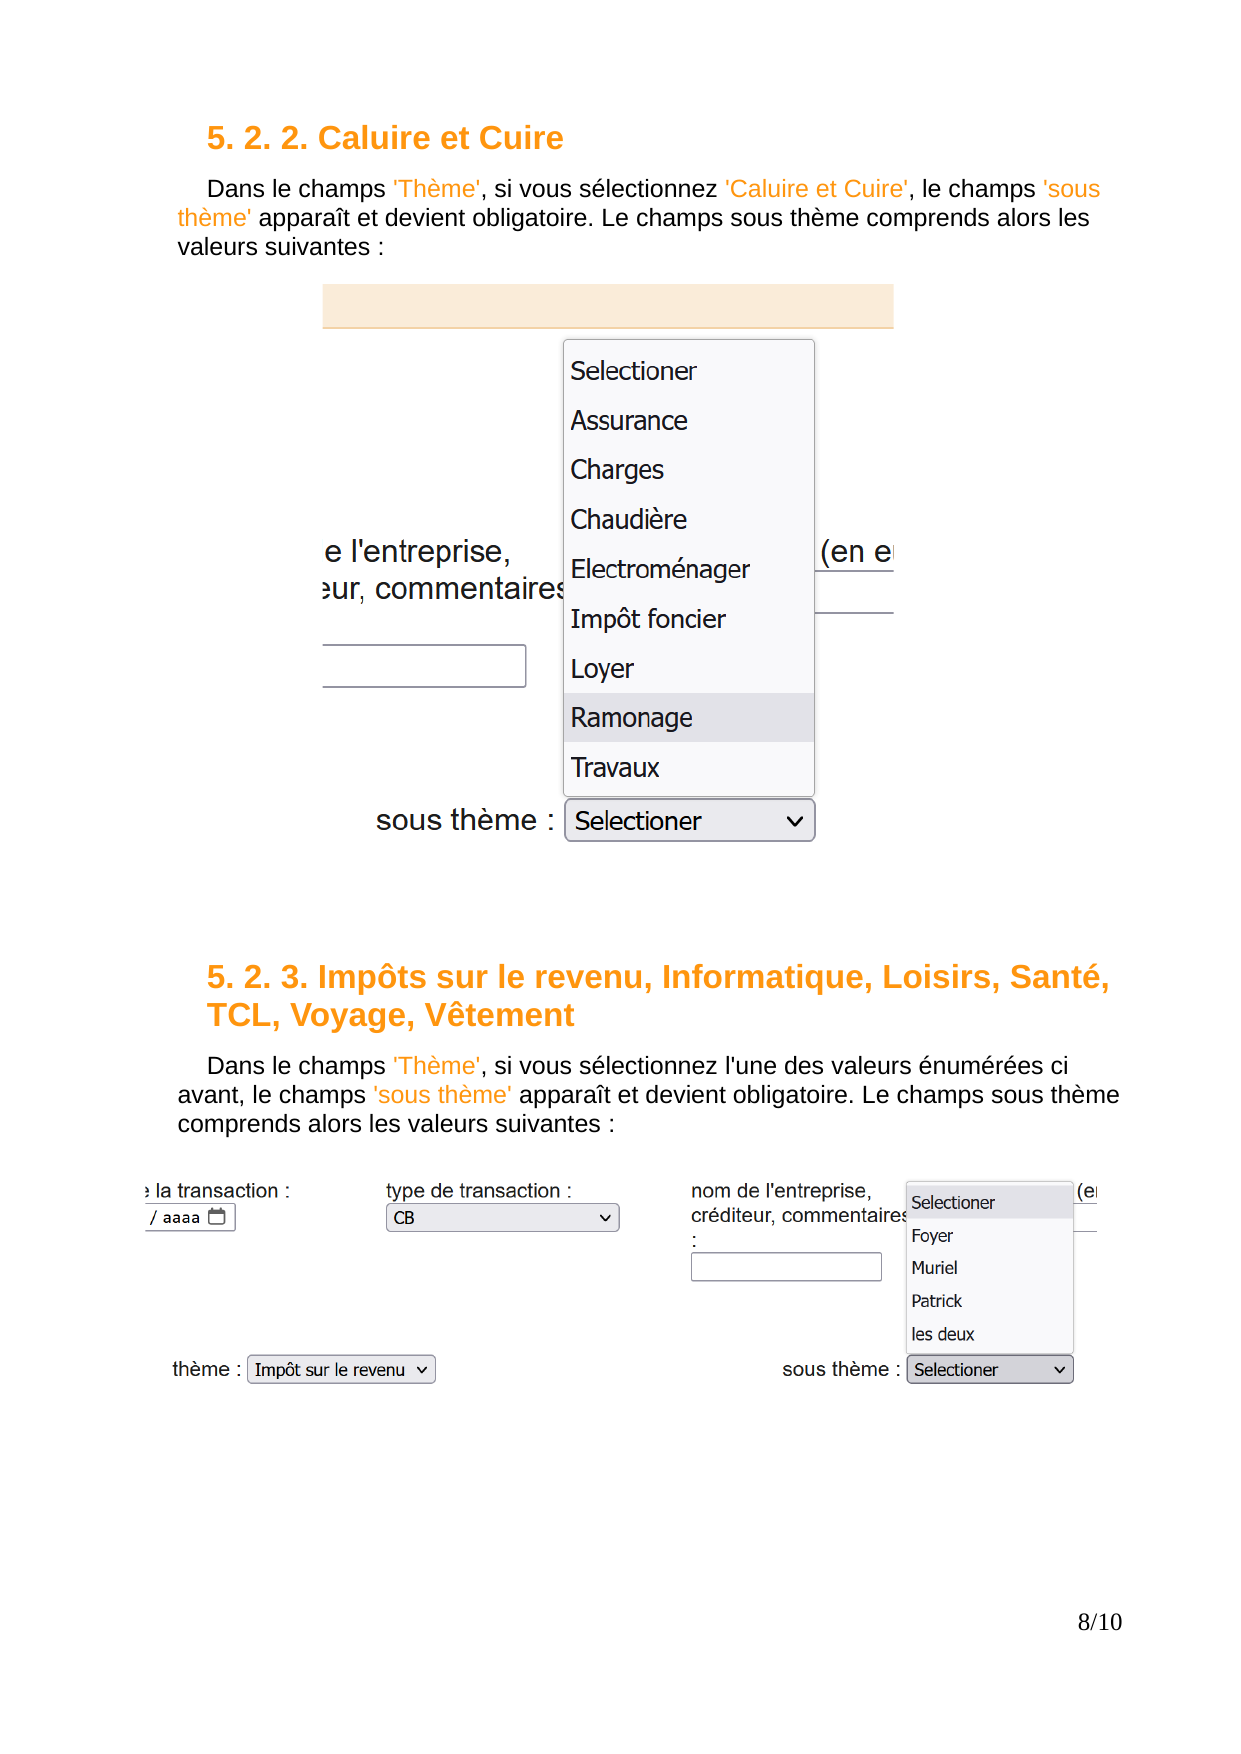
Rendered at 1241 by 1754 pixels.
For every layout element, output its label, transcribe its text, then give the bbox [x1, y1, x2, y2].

picture [145, 1161, 1097, 1403]
text Dans le champs 'Thème', si vous sélectionnez 'Caluire et Cuire', le champs 'sous thème' apparaît et devient obligatoire. Le champs sous thème comprends alors les valeurs suivantes : [177, 174, 1122, 261]
text Dans le champs 'Thème', si vous sélectionnez l'une des valeurs énumérées ci avant, le champs 'sous thème' apparaît et devient obligatoire. Le champs sous thème comprends alors les valeurs suivantes : [177, 1051, 1122, 1137]
picture [322, 284, 894, 911]
text 5. 2. 2. Caluire et Cuire [207, 118, 1122, 157]
text 5. 2. 3. Impôts sur le revenu, Informatique, Loisirs, Santé, TCL, Voyage, Vêtement [207, 957, 1122, 1033]
